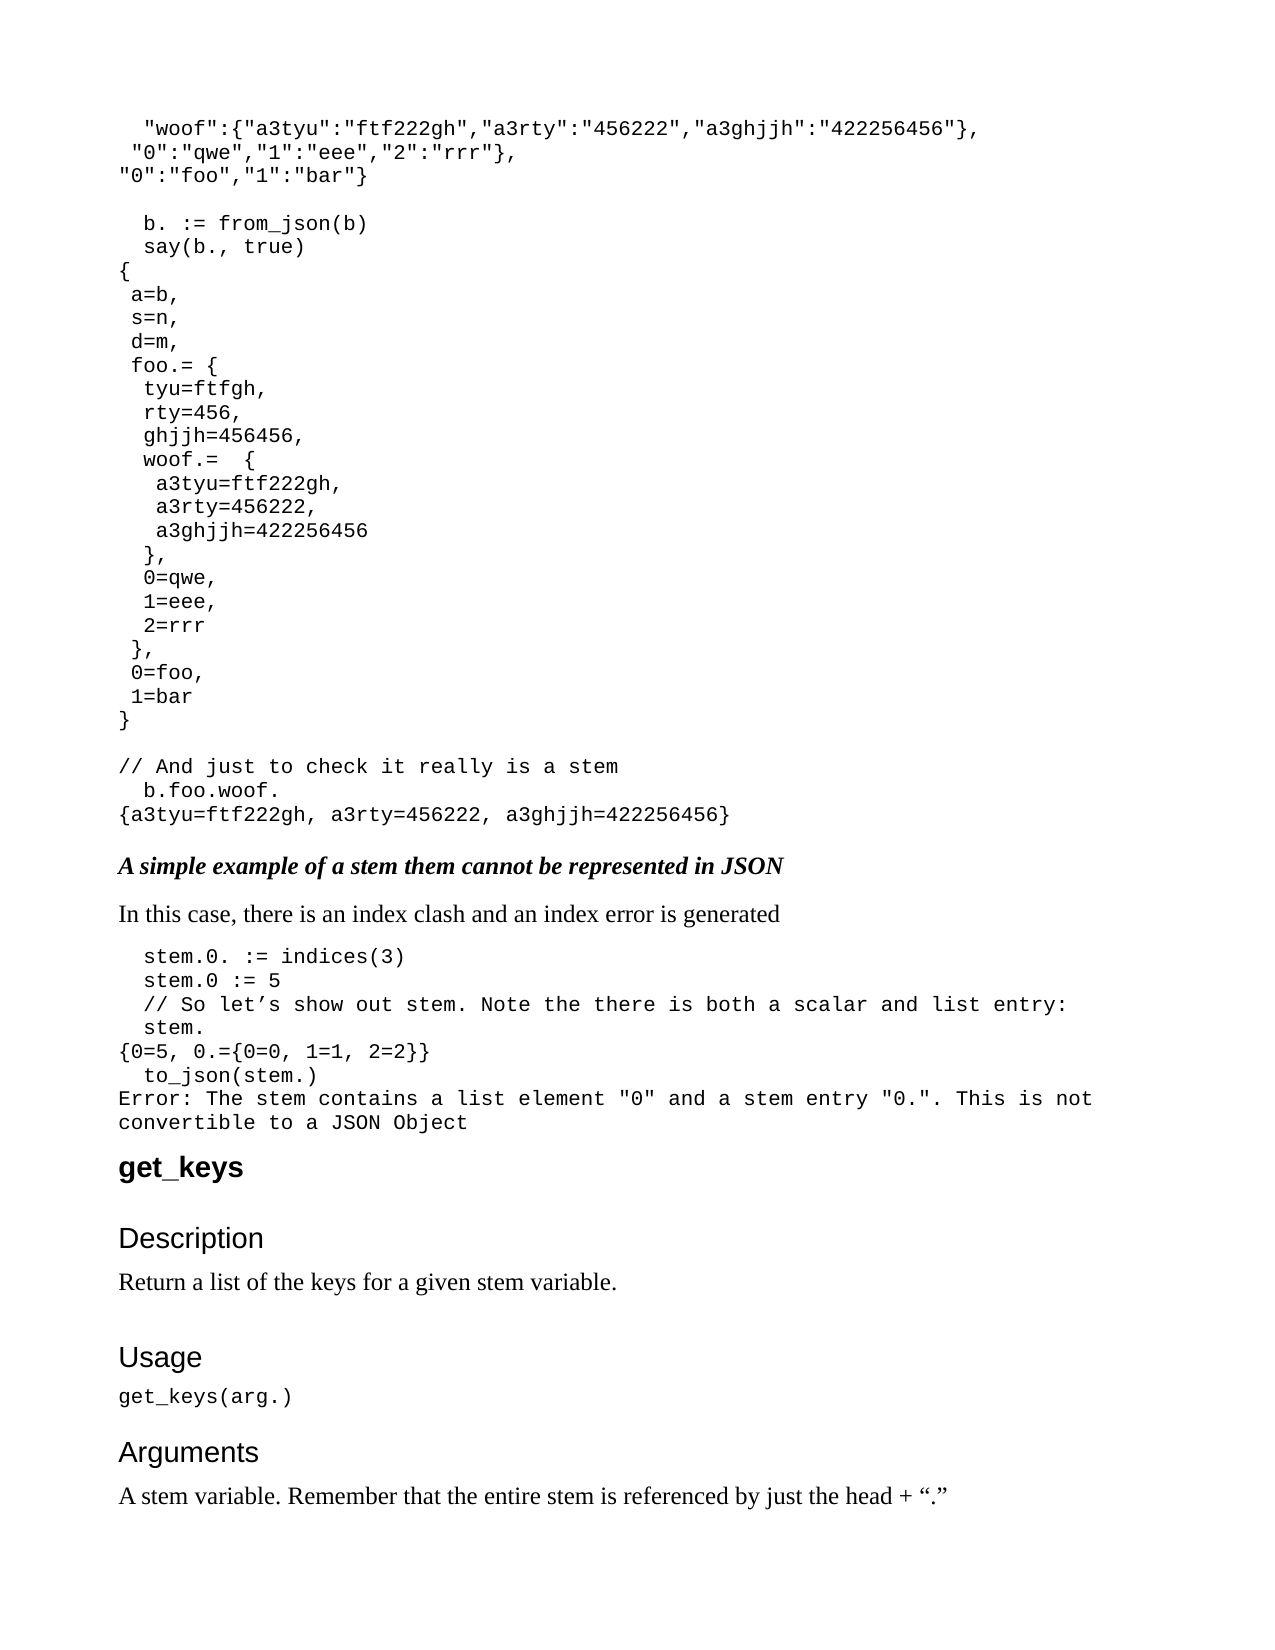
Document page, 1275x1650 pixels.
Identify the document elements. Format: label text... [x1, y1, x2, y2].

text "woof":{"a3tyu":"ftf222gh","a3rty":"456222","a3ghjjh":"422256456"}, [118, 118, 1157, 142]
subtitle Arguments [118, 1435, 1157, 1468]
text Error: The stem contains a list element "0" and a stem entry "0.". This is not convertible to a JSON Object [118, 1088, 1157, 1136]
text rty=456, [118, 402, 1157, 426]
text woof.= { [118, 449, 1157, 473]
subtitle get_keys [118, 1150, 1157, 1184]
text b. := from_json(b) [118, 213, 1157, 236]
text to_json(stem.) [118, 1064, 1157, 1088]
text a3rty=456222, [118, 496, 1157, 520]
text }, [118, 638, 1157, 662]
subtitle Usage [118, 1340, 1157, 1373]
text 0=qwe, [118, 567, 1157, 591]
text A stem variable. Remember that the entire stem is referenced by just the head + “.” [118, 1481, 1157, 1509]
text 1=bar [118, 686, 1157, 709]
text // So let’s show out stem. Note the there is both a scalar and list entry: [118, 994, 1157, 1017]
text say(b., true) [118, 236, 1157, 260]
text } [118, 709, 1157, 733]
text b.foo.woof. [118, 780, 1157, 804]
text {a3tyu=ftf222gh, a3rty=456222, a3ghjjh=422256456} [118, 804, 1157, 827]
text get_keys(arg.) [118, 1386, 1157, 1410]
text foo.= { [118, 354, 1157, 378]
text stem.0 := 5 [118, 970, 1157, 994]
text d=m, [118, 331, 1157, 354]
text "0":"foo","1":"bar"} [118, 165, 1157, 189]
text s=n, [118, 307, 1157, 331]
text a3ghjjh=422256456 [118, 520, 1157, 544]
text 1=eee, [118, 591, 1157, 615]
text a3tyu=ftf222gh, [118, 473, 1157, 496]
text "0":"qwe","1":"eee","2":"rrr"}, [118, 142, 1157, 165]
text 2=rrr [118, 615, 1157, 638]
text Return a list of the keys for a given stem variable. [118, 1267, 1157, 1296]
text { [118, 260, 1157, 284]
text {0=5, 0.={0=0, 1=1, 2=2}} [118, 1041, 1157, 1064]
text }, [118, 544, 1157, 567]
text A simple example of a stem them cannot be represented in JSON [118, 851, 1157, 880]
text 0=foo, [118, 662, 1157, 686]
text In this case, there is an index clash and an index error is generated [118, 899, 1157, 927]
text stem. [118, 1017, 1157, 1041]
subtitle Description [118, 1221, 1157, 1255]
text stem.0. := indices(3) [118, 946, 1157, 970]
text ghjjh=456456, [118, 426, 1157, 449]
text tyu=ftfgh, [118, 378, 1157, 402]
text // And just to check it really is a stem [118, 757, 1157, 780]
text a=b, [118, 284, 1157, 307]
